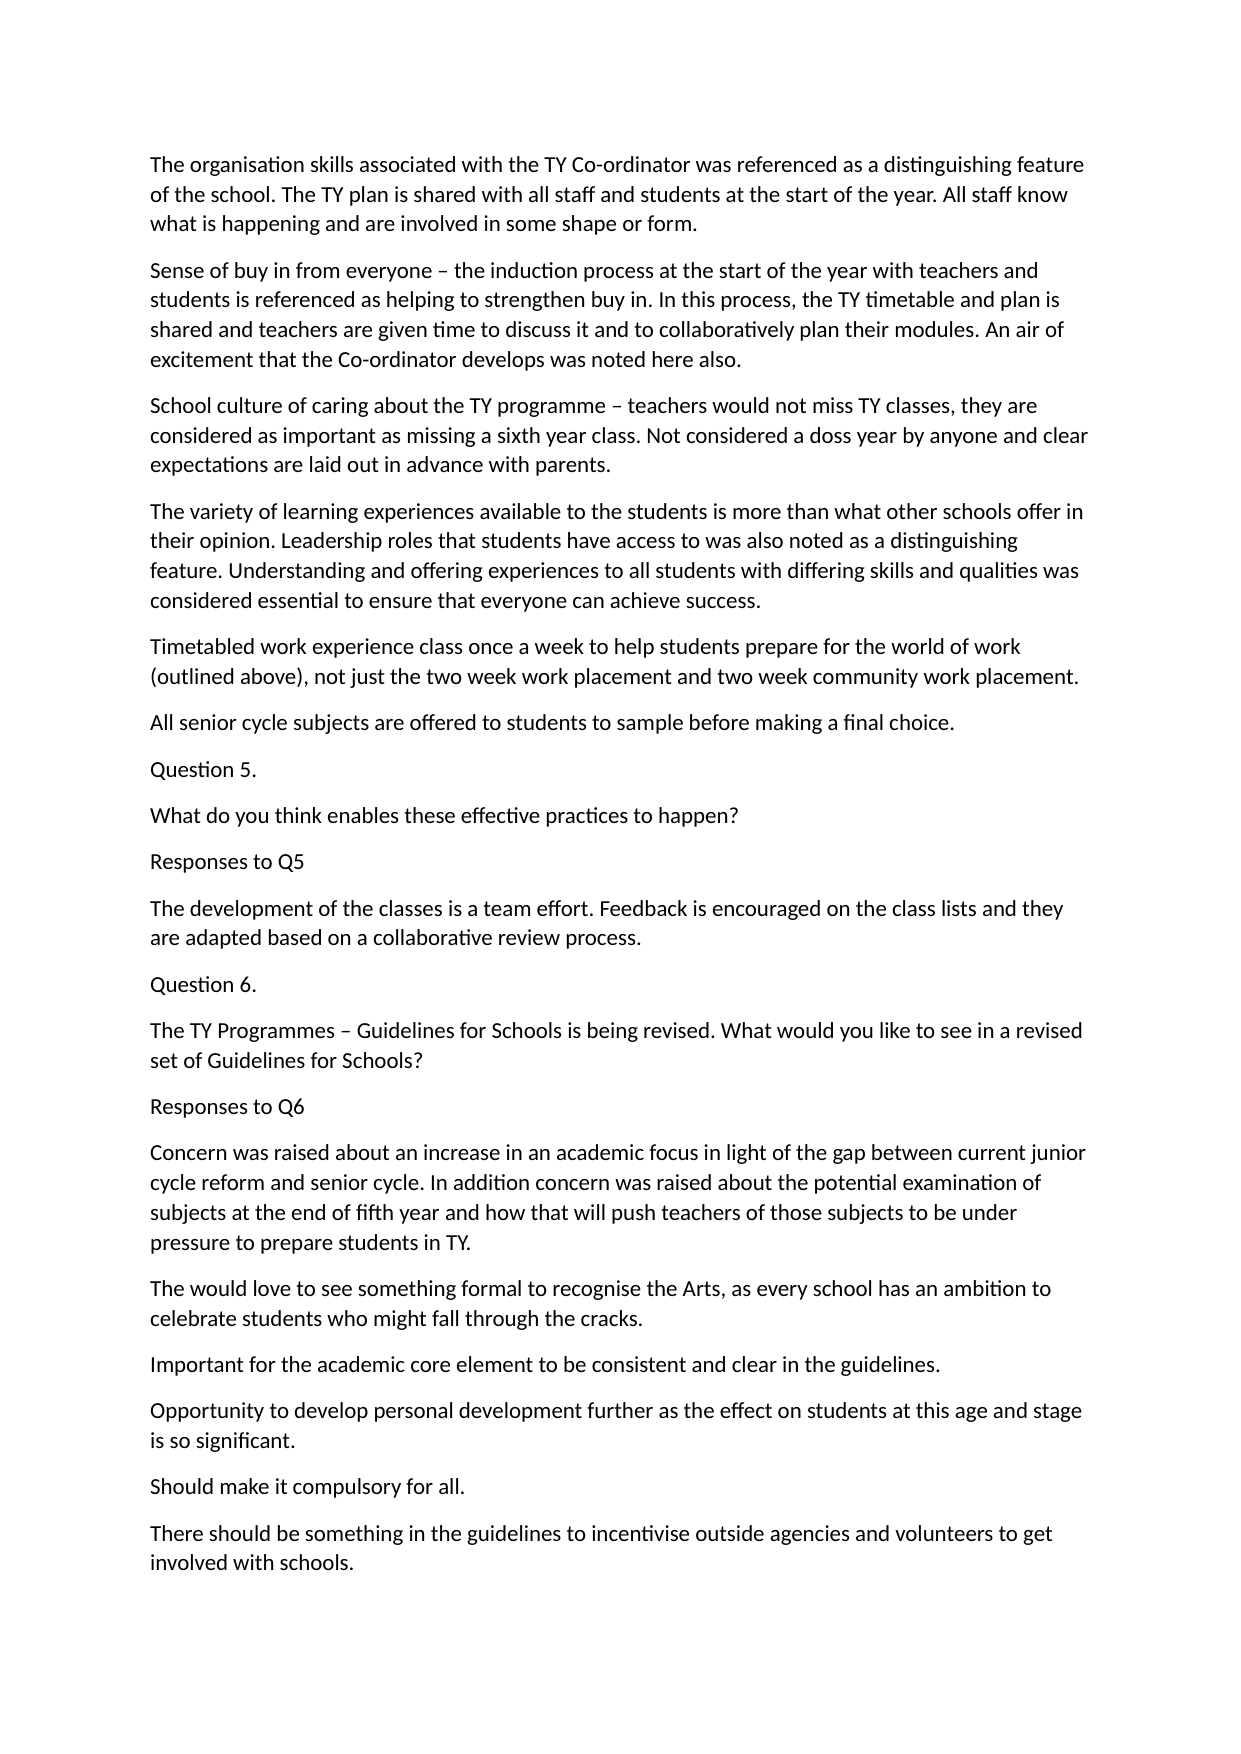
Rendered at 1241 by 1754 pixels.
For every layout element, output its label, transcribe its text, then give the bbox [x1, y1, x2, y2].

text There should be something in the guidelines to incentivise outside agencies and volunteers to get involved with schools. [150, 1519, 1090, 1576]
text Responses to Q6 [150, 1092, 1090, 1120]
text The TY Programmes – Guidelines for Schools is being revised. What would you like to see in a revised set of Guidelines for Schools? [150, 1016, 1090, 1074]
text Question 5. [150, 755, 1090, 783]
text Timetabled work experience class once a week to help students prepare for the world of work (outlined above), not just the two week work placement and two week community work placement. [150, 632, 1090, 690]
text All senior cycle subjects are offered to students to sample before making a final choice. [150, 708, 1090, 736]
text Concern was raised about an increase in an academic focus in light of the gap between current junior cycle reform and senior cycle. In addition concern was raised about the potential examination of subjects at the end of fifth year and how that will push teachers of those subjects to be under pressure to prepare students in TY. [150, 1138, 1090, 1256]
text School culture of caring about the TY programme – teachers would not miss TY classes, they are considered as important as missing a sixth year class. Not considered a doss year by anyone and clear expectations are laid out in advance with parents. [150, 391, 1090, 478]
text Should make it compulsory for all. [150, 1472, 1090, 1500]
text Responses to Q5 [150, 847, 1090, 875]
text What do you think enables these effective practices to happen? [150, 801, 1090, 829]
text Opportunity to develop personal development further as the effect on students at this age and stage is so significant. [150, 1396, 1090, 1454]
text Important for the academic core element to be consistent and clear in the guidelines. [150, 1350, 1090, 1378]
text Sense of buy in from everyone – the induction process at the start of the year with teachers and students is referenced as helping to strengthen buy in. In this process, the TY timetable and plan is shared and teachers are given time to discuss it and to collaboratively plan their modules. An air of excitement that the Co-ordinator develops was noted here also. [150, 256, 1090, 373]
text The would love to see something formal to recognise the Arts, as every school has an ambition to celebrate students who might fall through the cracks. [150, 1274, 1090, 1332]
text The variety of learning experiences available to the students is more than what other schools offer in their opinion. Leadership roles that students have access to was also noted as a distinguishing feature. Understanding and offering experiences to all students with differing skills and qualities was considered essential to ensure that everyone can achieve success. [150, 497, 1090, 614]
text Question 6. [150, 970, 1090, 998]
text The development of the classes is a team effort. Feedback is encouraged on the class lists and they are adapted based on a collaborative review process. [150, 894, 1090, 951]
text The organisation skills associated with the TY Co-ordinator was referenced as a distinguishing feature of the school. The TY plan is shared with all staff and students at the start of the year. All staff know what is happening and are involved in some shape or form. [150, 150, 1090, 237]
